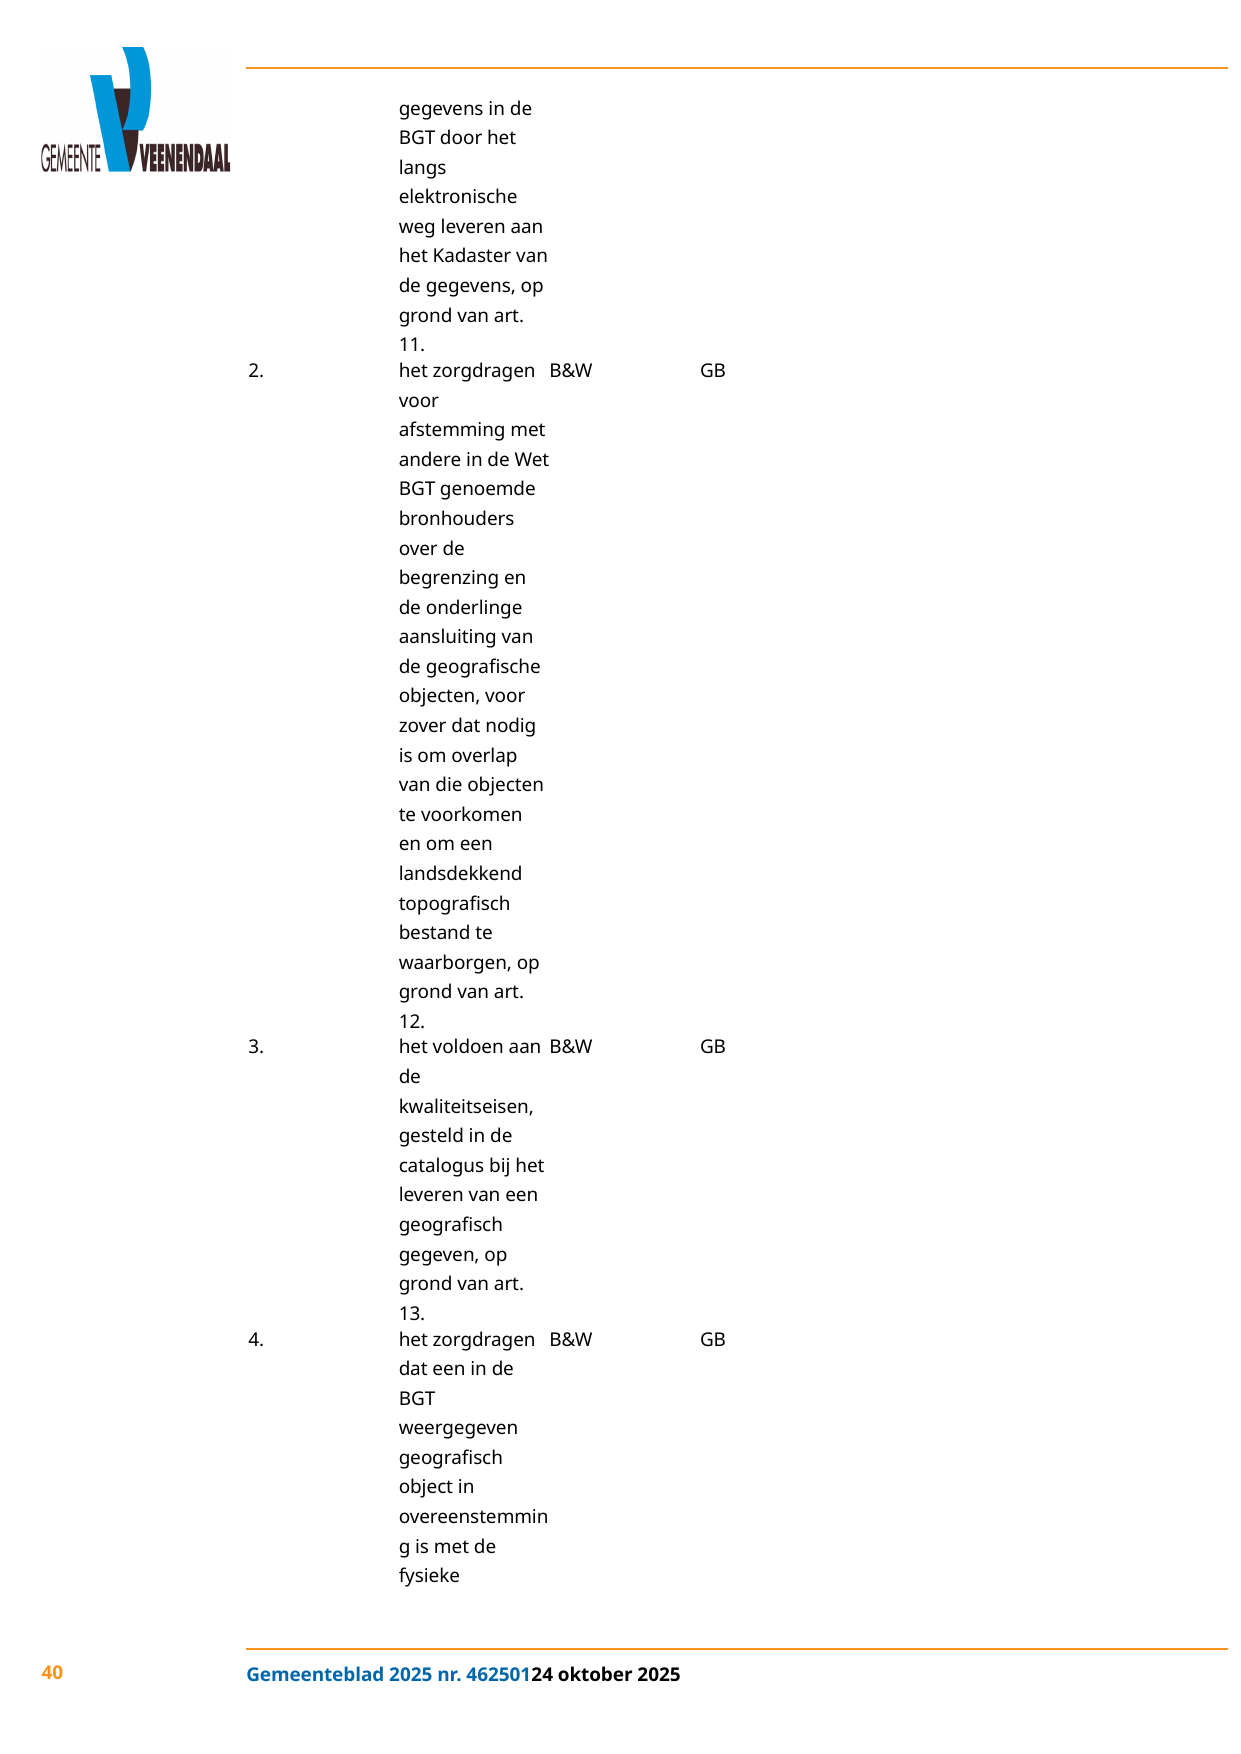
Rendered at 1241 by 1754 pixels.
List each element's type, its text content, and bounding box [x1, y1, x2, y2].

table_cell B&W [549, 357, 700, 1034]
table_cell [1001, 1034, 1152, 1326]
table_cell [850, 357, 1001, 1034]
picture [123, 47, 231, 172]
table_cell [248, 1034, 398, 1326]
table_cell [850, 1034, 1001, 1326]
table_cell het zorgdragen dat een in de BGT weergegeven geografisch object in overeenstemming is met de fysieke [399, 1326, 549, 1588]
table_cell [1001, 357, 1152, 1034]
table_cell [248, 1326, 398, 1588]
table_cell [248, 357, 398, 1034]
table_cell [248, 95, 398, 357]
table_cell B&W [549, 1034, 700, 1326]
table_cell gegevens in de BGT door het langs elektronische weg leveren aan het Kadaster van de gegevens, op grond van art. 11. [399, 95, 549, 357]
picture [41, 47, 130, 172]
table_cell [850, 1326, 1001, 1588]
table_cell [1001, 95, 1152, 357]
table_cell B&W [549, 1326, 700, 1588]
table_cell [549, 95, 700, 357]
table_cell [1001, 1326, 1152, 1588]
table_cell het voldoen aan de kwaliteitseisen, gesteld in de catalogus bij het leveren van een geografisch gegeven, op grond van art. 13. [399, 1034, 549, 1326]
table_cell GB [700, 357, 850, 1034]
table_cell GB [700, 1034, 850, 1326]
table_cell GB [700, 1326, 850, 1588]
table_cell [850, 95, 1001, 357]
table_cell het zorgdragen voor afstemming met andere in de Wet BGT genoemde bronhouders over de begrenzing en de onderlinge aansluiting van de geografische objecten, voor zover dat nodig is om overlap van die objecten te voorkomen en om een landsdekkend topografisch bestand te waarborgen, op grond van art. 12. [399, 357, 549, 1034]
table_cell [700, 95, 850, 357]
